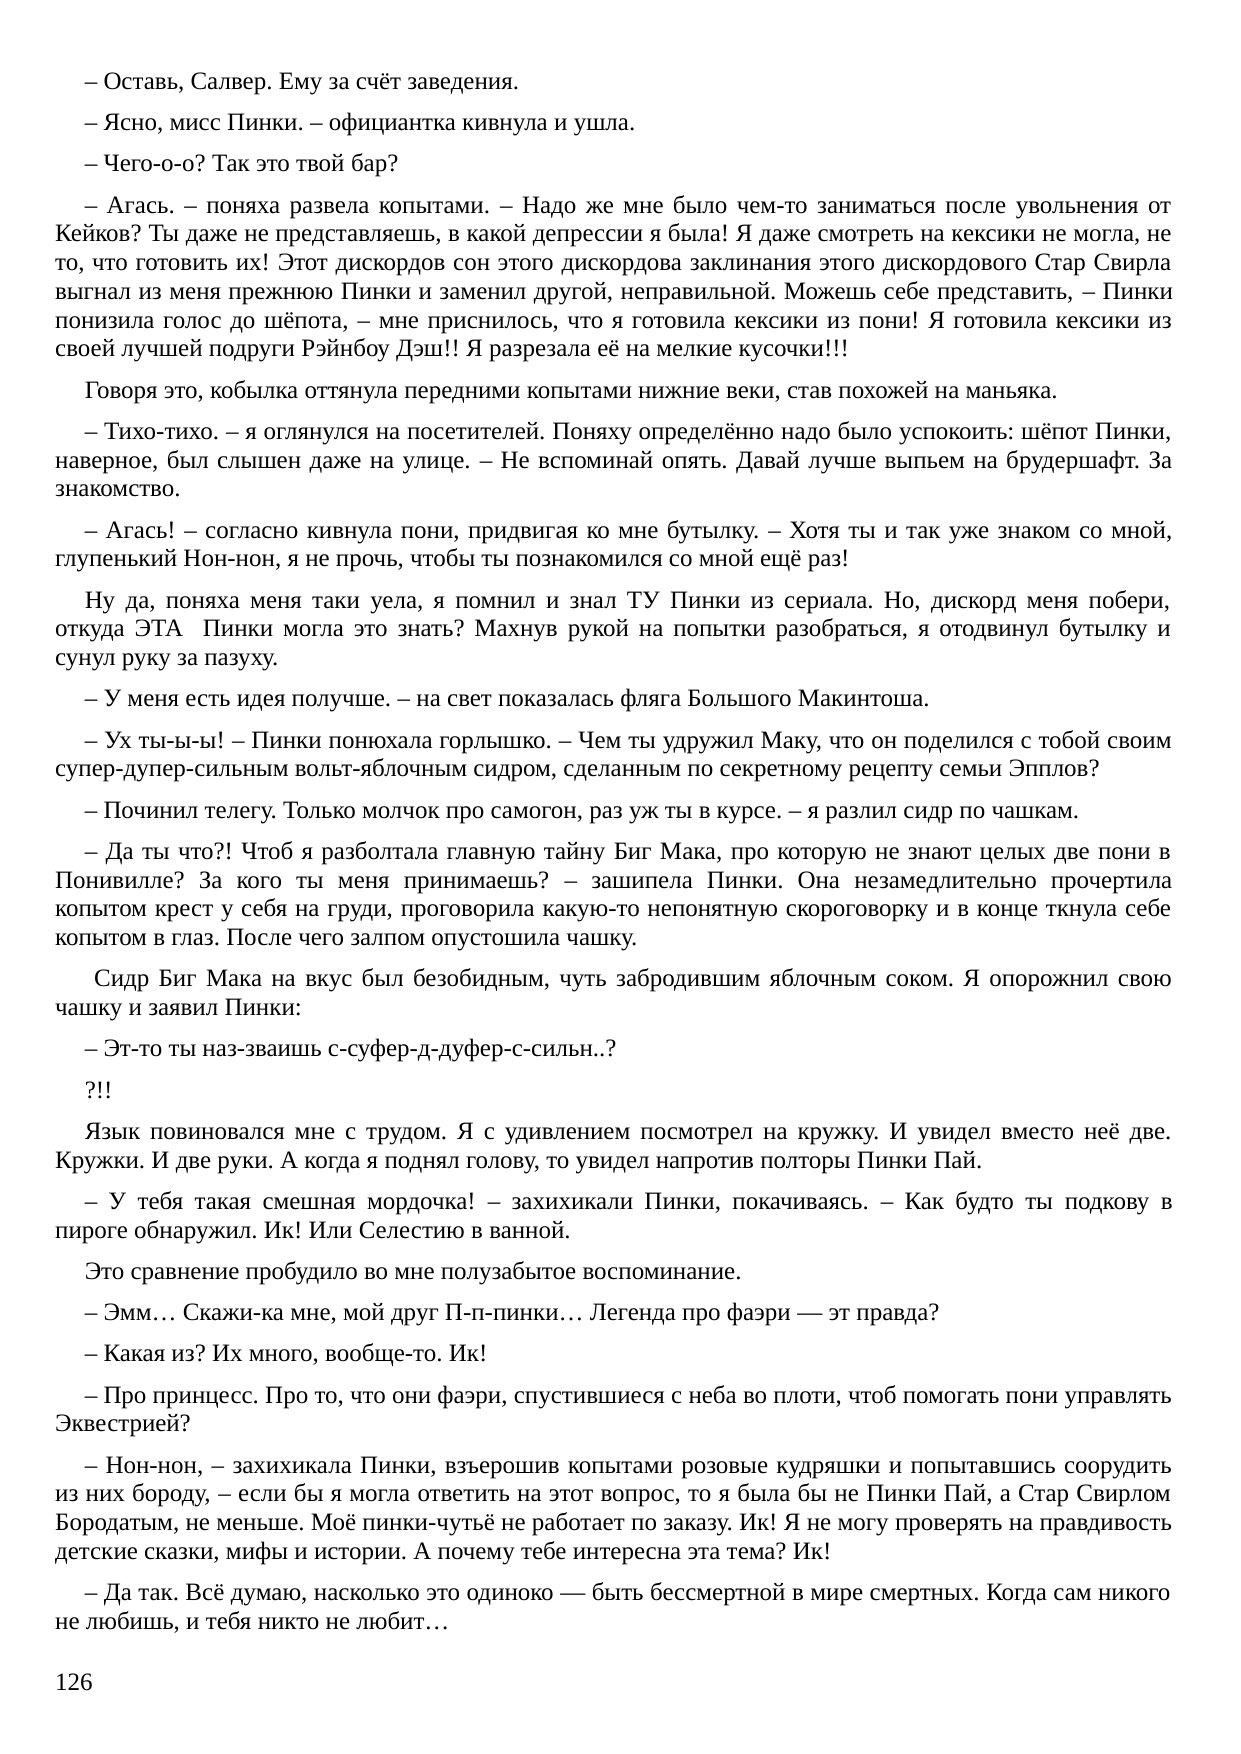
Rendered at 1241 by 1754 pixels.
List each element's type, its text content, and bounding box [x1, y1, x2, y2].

text Это сравнение пробудило во мне полузабытое воспоминание. [55, 1256, 1173, 1285]
text Говоря это, кобылка оттянула передними копытами нижние веки, став похожей на маньяка. [55, 375, 1173, 403]
text Ну да, поняха меня таки уела, я помнил и знал ТУ Пинки из сериала. Но, дискорд меня побери, откуда ЭТА Пинки могла это знать? Махнув рукой на попытки разобраться, я отодвинул бутылку и сунул руку за пазуху. [55, 585, 1173, 671]
text – Какая из? Их много, вообще-то. Ик! [55, 1338, 1173, 1367]
text – Оставь, Салвер. Ему за счёт заведения. [55, 66, 1173, 95]
text – Чего-о-о? Так это твой бар? [55, 148, 1173, 177]
text – У меня есть идея получше. – на свет показалась фляга Большого Макинтоша. [55, 683, 1173, 712]
text – Да так. Всё думаю, насколько это одиноко — быть бессмертной в мире смертных. Когда сам никого не любишь, и тебя никто не любит… [55, 1577, 1173, 1635]
text – Эт-то ты наз-зваишь с-суфер-д-дуфер-с-сильн..? [55, 1033, 1173, 1062]
text – У тебя такая смешная мордочка! – захихикали Пинки, покачиваясь. – Как будто ты подкову в пироге обнаружил. Ик! Или Селестию в ванной. [55, 1186, 1173, 1243]
text – Да ты что?! Чтоб я разболтала главную тайну Биг Мака, про которую не знают целых две пони в Понивилле? За кого ты меня принимаешь? – зашипела Пинки. Она незамедлительно прочертила копытом крест у себя на груди, проговорила какую-то непонятную скороговорку и в конце ткнула себе копытом в глаз. После чего залпом опустошила чашку. [55, 836, 1173, 951]
text – Нон-нон, – захихикала Пинки, взъерошив копытами розовые кудряшки и попытавшись соорудить из них бороду, – если бы я могла ответить на этот вопрос, то я была бы не Пинки Пай, а Стар Свирлом Бородатым, не меньше. Моё пинки-чутьё не работает по заказу. Ик! Я не могу проверять на правдивость детские сказки, мифы и истории. А почему тебе интересна эта тема? Ик! [55, 1450, 1173, 1565]
text – Ух ты-ы-ы! – Пинки понюхала горлышко. – Чем ты удружил Маку, что он поделился с тобой своим супер-дупер-сильным вольт-яблочным сидром, сделанным по секретному рецепту семьи Эпплов? [55, 725, 1173, 782]
text Язык повиновался мне с трудом. Я с удивлением посмотрел на кружку. И увидел вместо неё две. Кружки. И две руки. А когда я поднял голову, то увидел напротив полторы Пинки Пай. [55, 1116, 1173, 1173]
text – Про принцесс. Про то, что они фаэри, спустившиеся с неба во плоти, чтоб помогать пони управлять Эквестрией? [55, 1380, 1173, 1437]
text – Починил телегу. Только молчок про самогон, раз уж ты в курсе. – я разлил сидр по чашкам. [55, 795, 1173, 823]
text Сидр Биг Мака на вкус был безобидным, чуть забродившим яблочным соком. Я опорожнил свою чашку и заявил Пинки: [55, 963, 1173, 1021]
text – Агась! – согласно кивнула пони, придвигая ко мне бутылку. – Хотя ты и так уже знаком со мной, глупенький Нон-нон, я не прочь, чтобы ты познакомился со мной ещё раз! [55, 515, 1173, 572]
text – Эмм… Скажи-ка мне, мой друг П-п-пинки… Легенда про фаэри — эт правда? [55, 1297, 1173, 1326]
text – Агась. – поняха развела копытами. – Надо же мне было чем-то заниматься после увольнения от Кейков? Ты даже не представляешь, в какой депрессии я была! Я даже смотреть на кексики не могла, не то, что готовить их! Этот дискордов сон этого дискордова заклинания этого дискордового Стар Свирла выгнал из меня прежнюю Пинки и заменил другой, неправильной. Можешь себе представить, – Пинки понизила голос до шёпота, – мне приснилось, что я готовила кексики из пони! Я готовила кексики из своей лучшей подруги Рэйнбоу Дэш!! Я разрезала её на мелкие кусочки!!! [55, 190, 1173, 362]
text – Ясно, мисс Пинки. – официантка кивнула и ушла. [55, 107, 1173, 136]
text – Тихо-тихо. – я оглянулся на посетителей. Поняху определённо надо было успокоить: шёпот Пинки, наверное, был слышен даже на улице. – Не вспоминай опять. Давай лучше выпьем на брудершафт. За знакомство. [55, 416, 1173, 502]
text ?!! [55, 1075, 1173, 1103]
